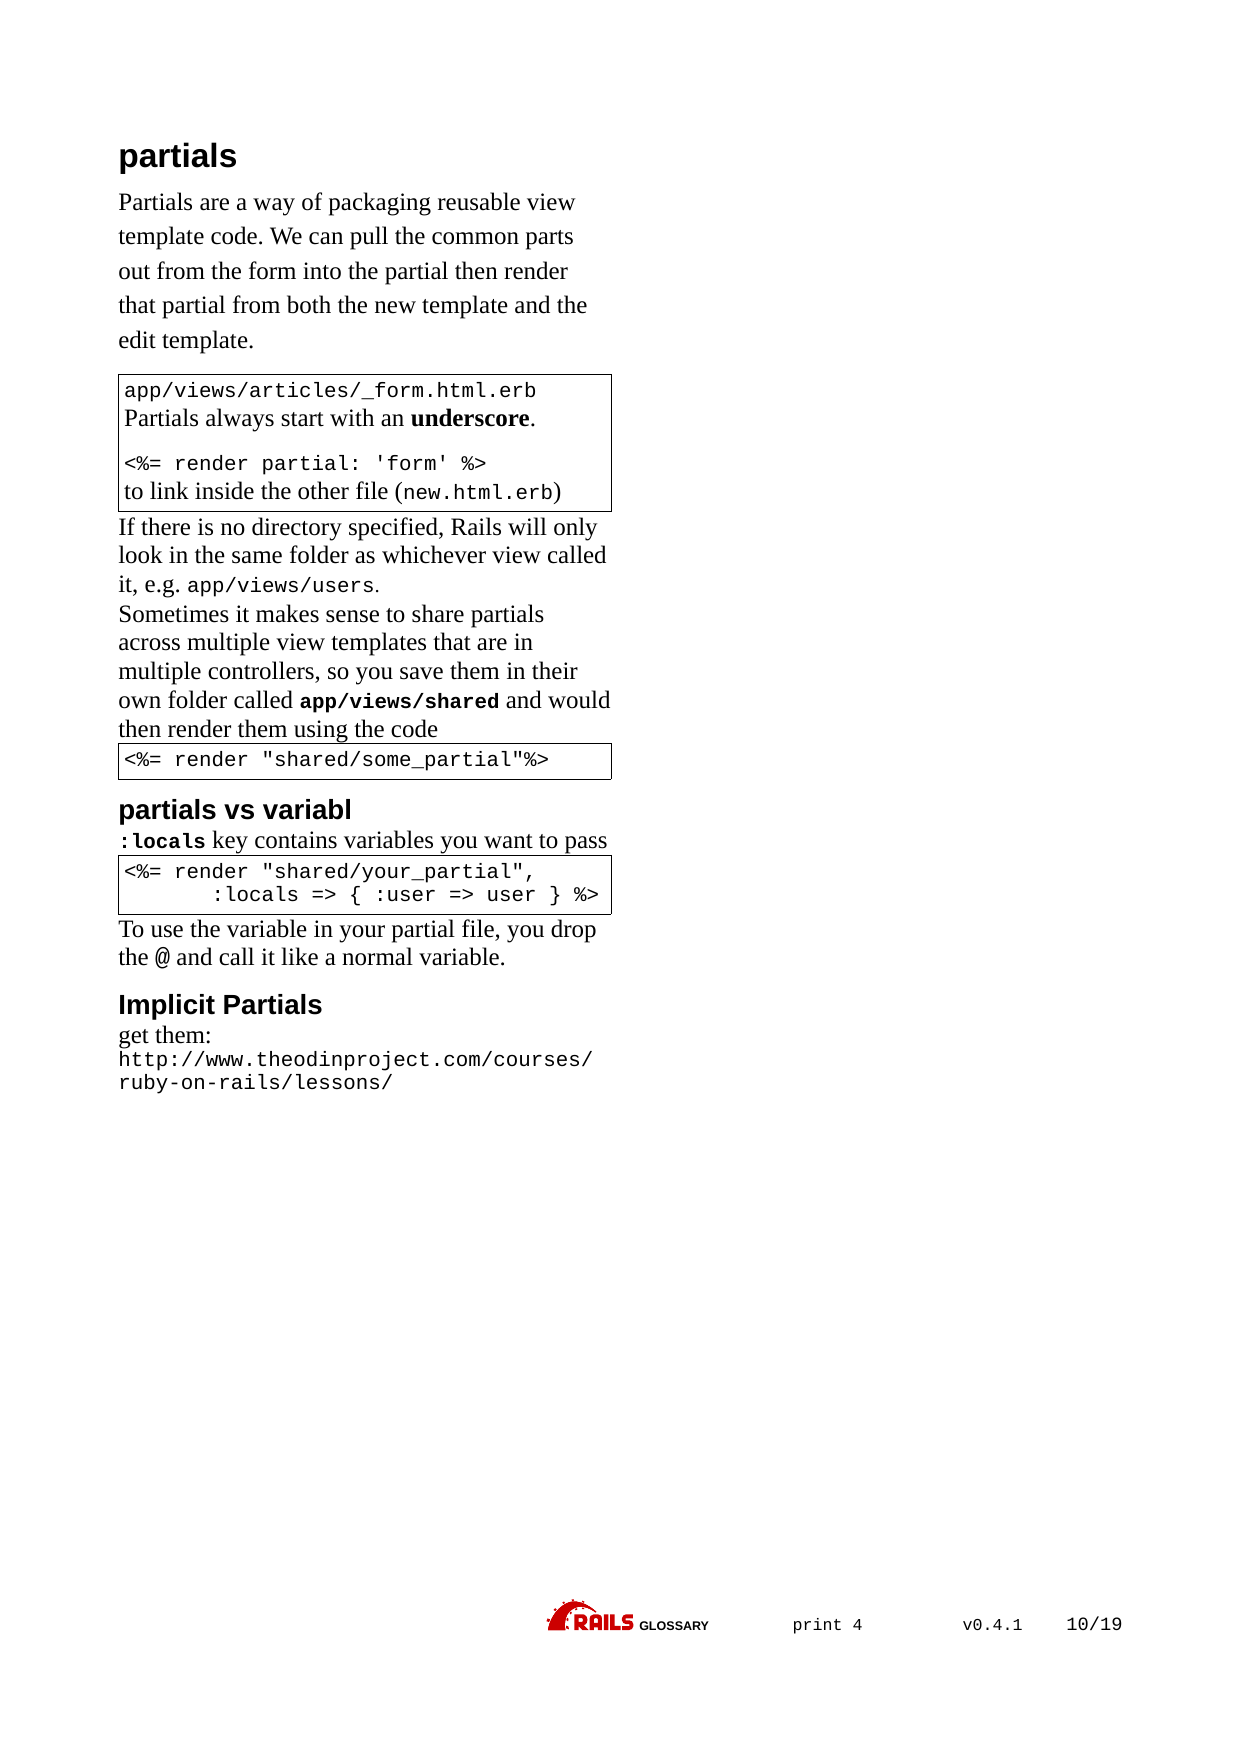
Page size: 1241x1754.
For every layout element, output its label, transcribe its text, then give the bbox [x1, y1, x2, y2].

table_header <%= render "shared/your_partial", :locals => { :user => user } %> [119, 856, 611, 914]
text :locals key contains variables you want to pass [118, 825, 611, 855]
subtitle partials vs variabl [118, 793, 611, 825]
text http://www.theodinproject.com/courses/ruby-on-rails/lessons/ [118, 1049, 611, 1096]
text Partials are a way of packaging reusable view template code. We can pull the common parts out from the form into the partial then render that partial from both the new template and the edit template. [118, 187, 611, 354]
text Sometimes it makes sense to share partials across multiple view templates that are in multiple controllers, so you save them in their own folder called app/views/shared and would then render them using the code [118, 599, 611, 743]
text If there is no directory specified, Rails will only look in the same folder as whichever view called it, e.g. app/views/users. [118, 512, 611, 599]
table_header app/views/articles/_form.html.erb Partials always start with an underscore. <%= render partial: 'form' %> to link inside the other file (new.html.erb) [119, 375, 611, 511]
subtitle Implicit Partials [118, 988, 611, 1020]
text To use the variable in your partial file, you drop the @ and call it like a normal variable. [118, 915, 611, 973]
table_header <%= render "shared/some_partial"%> [119, 744, 611, 778]
subtitle partials [118, 136, 611, 174]
text get them: [118, 1020, 611, 1049]
